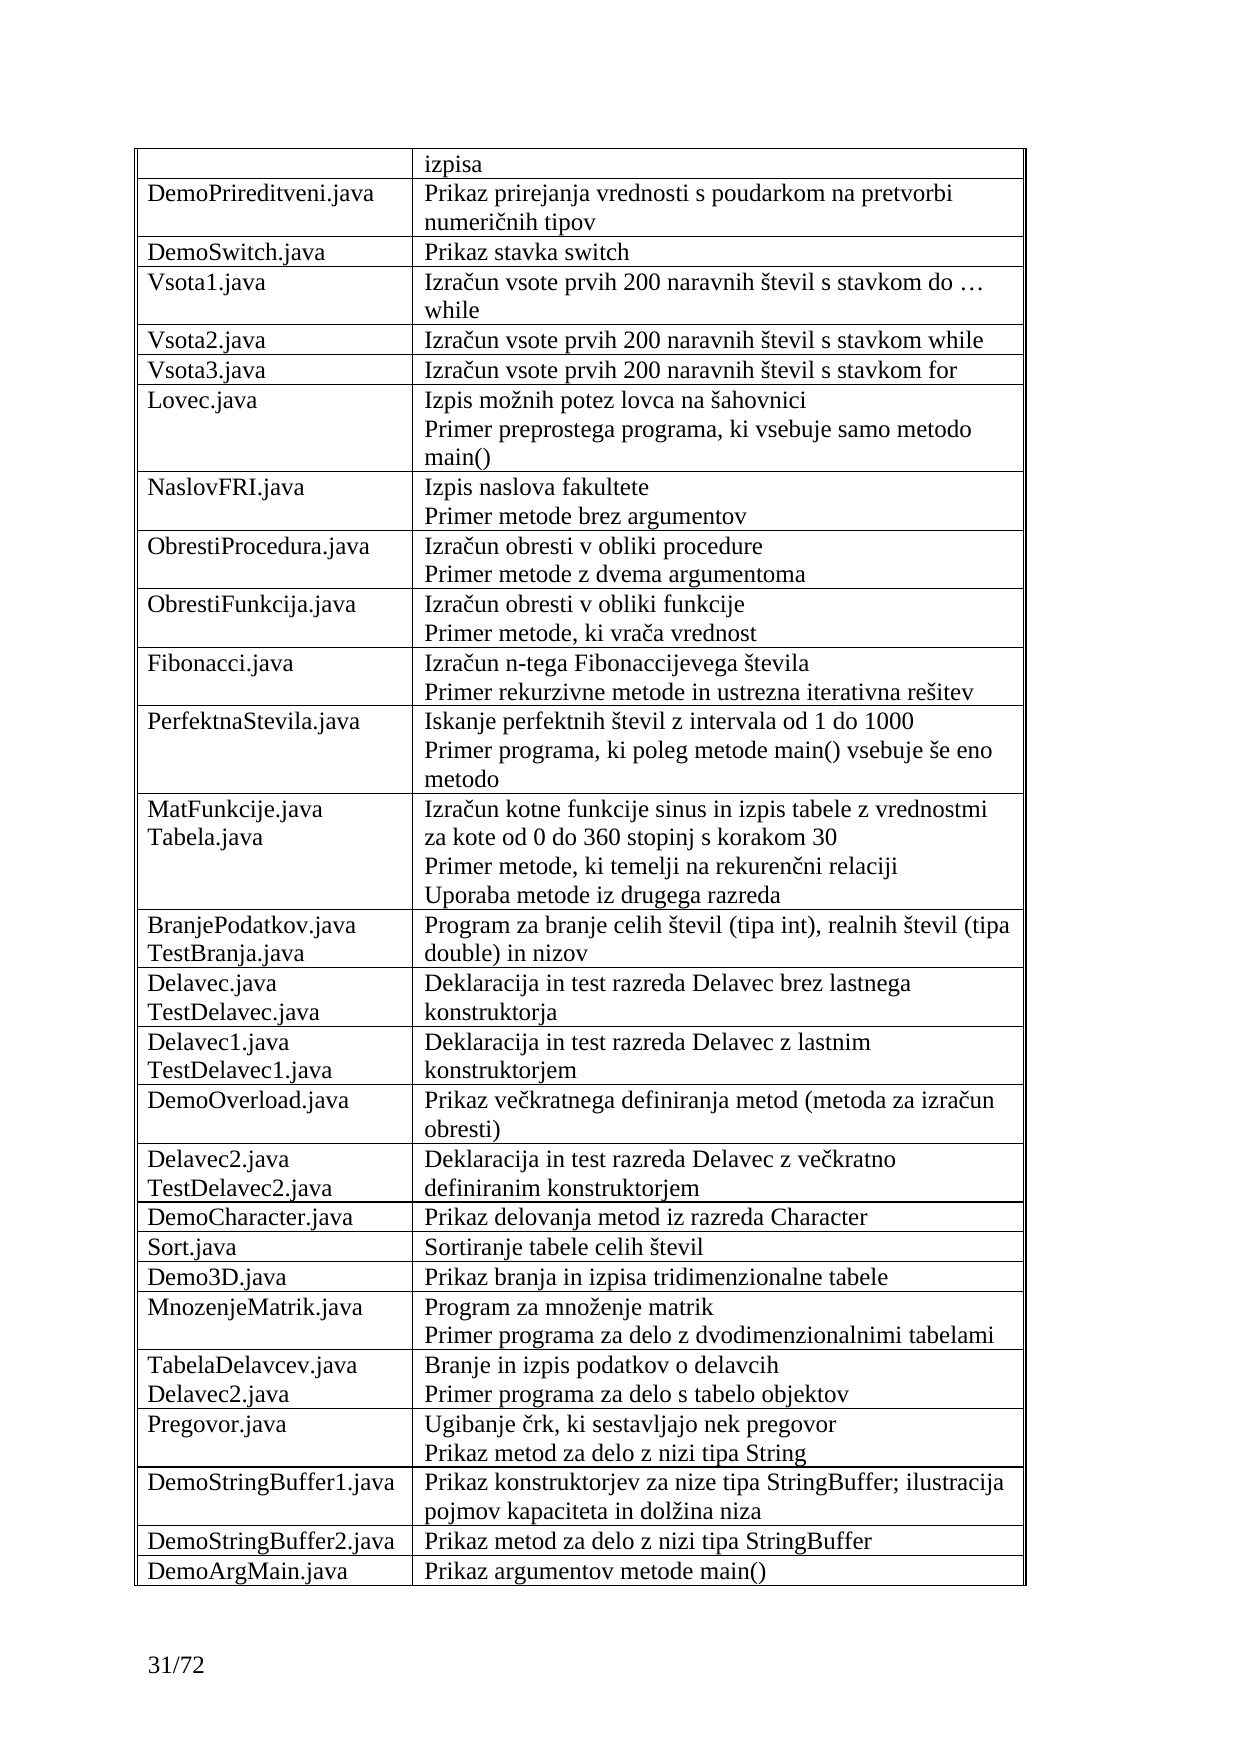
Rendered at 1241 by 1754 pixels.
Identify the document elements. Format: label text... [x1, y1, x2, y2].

table_cell Prikaz metod za delo z nizi tipa StringBuffer [413, 1526, 1023, 1555]
table_cell Demo3D.java [138, 1262, 412, 1291]
table_cell Vsota1.java [138, 267, 412, 324]
table_cell Branje in izpis podatkov o delavcih Primer programa za delo s tabelo objektov [413, 1350, 1023, 1408]
table_cell izpisa [413, 149, 1023, 177]
table_cell DemoStringBuffer1.java [138, 1468, 412, 1525]
table_cell Sort.java [138, 1232, 412, 1261]
table_cell Izračun kotne funkcije sinus in izpis tabele z vrednostmi za kote od 0 do 360 stopinj s korakom 30 Primer metode, ki temelji na rekurenčni relaciji Uporaba metode iz drugega razreda [413, 794, 1023, 909]
table_cell Vsota3.java [138, 355, 412, 384]
table_cell Lovec.java [138, 385, 412, 471]
table_cell DemoPrireditveni.java [138, 179, 412, 236]
table_cell Prikaz branja in izpisa tridimenzionalne tabele [413, 1262, 1023, 1291]
table_cell Deklaracija in test razreda Delavec z večkratno definiranim konstruktorjem [413, 1144, 1023, 1201]
table_cell Izračun n-tega Fibonaccijevega števila Primer rekurzivne metode in ustrezna iterativna rešitev [413, 648, 1023, 705]
table_cell Delavec1.java TestDelavec1.java [138, 1027, 412, 1084]
table_cell DemoSwitch.java [138, 237, 412, 266]
table_cell Delavec.java TestDelavec.java [138, 968, 412, 1026]
table_cell Izračun vsote prvih 200 naravnih števil s stavkom while [413, 325, 1023, 354]
table_cell DemoOverload.java [138, 1085, 412, 1143]
table_cell TabelaDelavcev.java Delavec2.java [138, 1350, 412, 1408]
table_cell DemoStringBuffer2.java [138, 1526, 412, 1555]
table_cell NaslovFRI.java [138, 472, 412, 530]
table_cell Iskanje perfektnih števil z intervala od 1 do 1000 Primer programa, ki poleg metode main() vsebuje še eno metodo [413, 706, 1023, 793]
table_cell Deklaracija in test razreda Delavec z lastnim konstruktorjem [413, 1027, 1023, 1084]
table_cell ObrestiProcedura.java [138, 531, 412, 588]
table_cell Vsota2.java [138, 325, 412, 354]
table_cell Program za množenje matrik Primer programa za delo z dvodimenzionalnimi tabelami [413, 1292, 1023, 1349]
table_cell Prikaz večkratnega definiranja metod (metoda za izračun obresti) [413, 1085, 1023, 1143]
table_cell Deklaracija in test razreda Delavec brez lastnega konstruktorja [413, 968, 1023, 1026]
table_cell Izpis možnih potez lovca na šahovnici Primer preprostega programa, ki vsebuje samo metodo main() [413, 385, 1023, 471]
table_cell BranjePodatkov.java TestBranja.java [138, 910, 412, 967]
table_cell Fibonacci.java [138, 648, 412, 705]
table_cell Izračun obresti v obliki procedure Primer metode z dvema argumentoma [413, 531, 1023, 588]
table_cell Prikaz argumentov metode main() [413, 1556, 1023, 1584]
table_cell ObrestiFunkcija.java [138, 589, 412, 647]
table_cell Izračun vsote prvih 200 naravnih števil s stavkom do … while [413, 267, 1023, 324]
table_cell Prikaz prirejanja vrednosti s poudarkom na pretvorbi numeričnih tipov [413, 179, 1023, 236]
table_cell Program za branje celih števil (tipa int), realnih števil (tipa double) in nizov [413, 910, 1023, 967]
table_cell Prikaz konstruktorjev za nize tipa StringBuffer; ilustracija pojmov kapaciteta in dolžina niza [413, 1468, 1023, 1525]
table_cell Izpis naslova fakultete Primer metode brez argumentov [413, 472, 1023, 530]
table_cell Ugibanje črk, ki sestavljajo nek pregovor Prikaz metod za delo z nizi tipa String [413, 1409, 1023, 1466]
table_cell Pregovor.java [138, 1409, 412, 1466]
table_cell Izračun vsote prvih 200 naravnih števil s stavkom for [413, 355, 1023, 384]
table_cell Izračun obresti v obliki funkcije Primer metode, ki vrača vrednost [413, 589, 1023, 647]
table_cell Prikaz delovanja metod iz razreda Character [413, 1203, 1023, 1231]
table_cell MnozenjeMatrik.java [138, 1292, 412, 1349]
table_cell Sortiranje tabele celih števil [413, 1232, 1023, 1261]
table_cell [138, 149, 412, 177]
table_cell PerfektnaStevila.java [138, 706, 412, 793]
table_cell DemoArgMain.java [138, 1556, 412, 1584]
table_cell Prikaz stavka switch [413, 237, 1023, 266]
table_cell MatFunkcije.java Tabela.java [138, 794, 412, 909]
table_cell DemoCharacter.java [138, 1203, 412, 1231]
table_cell Delavec2.java TestDelavec2.java [138, 1144, 412, 1201]
